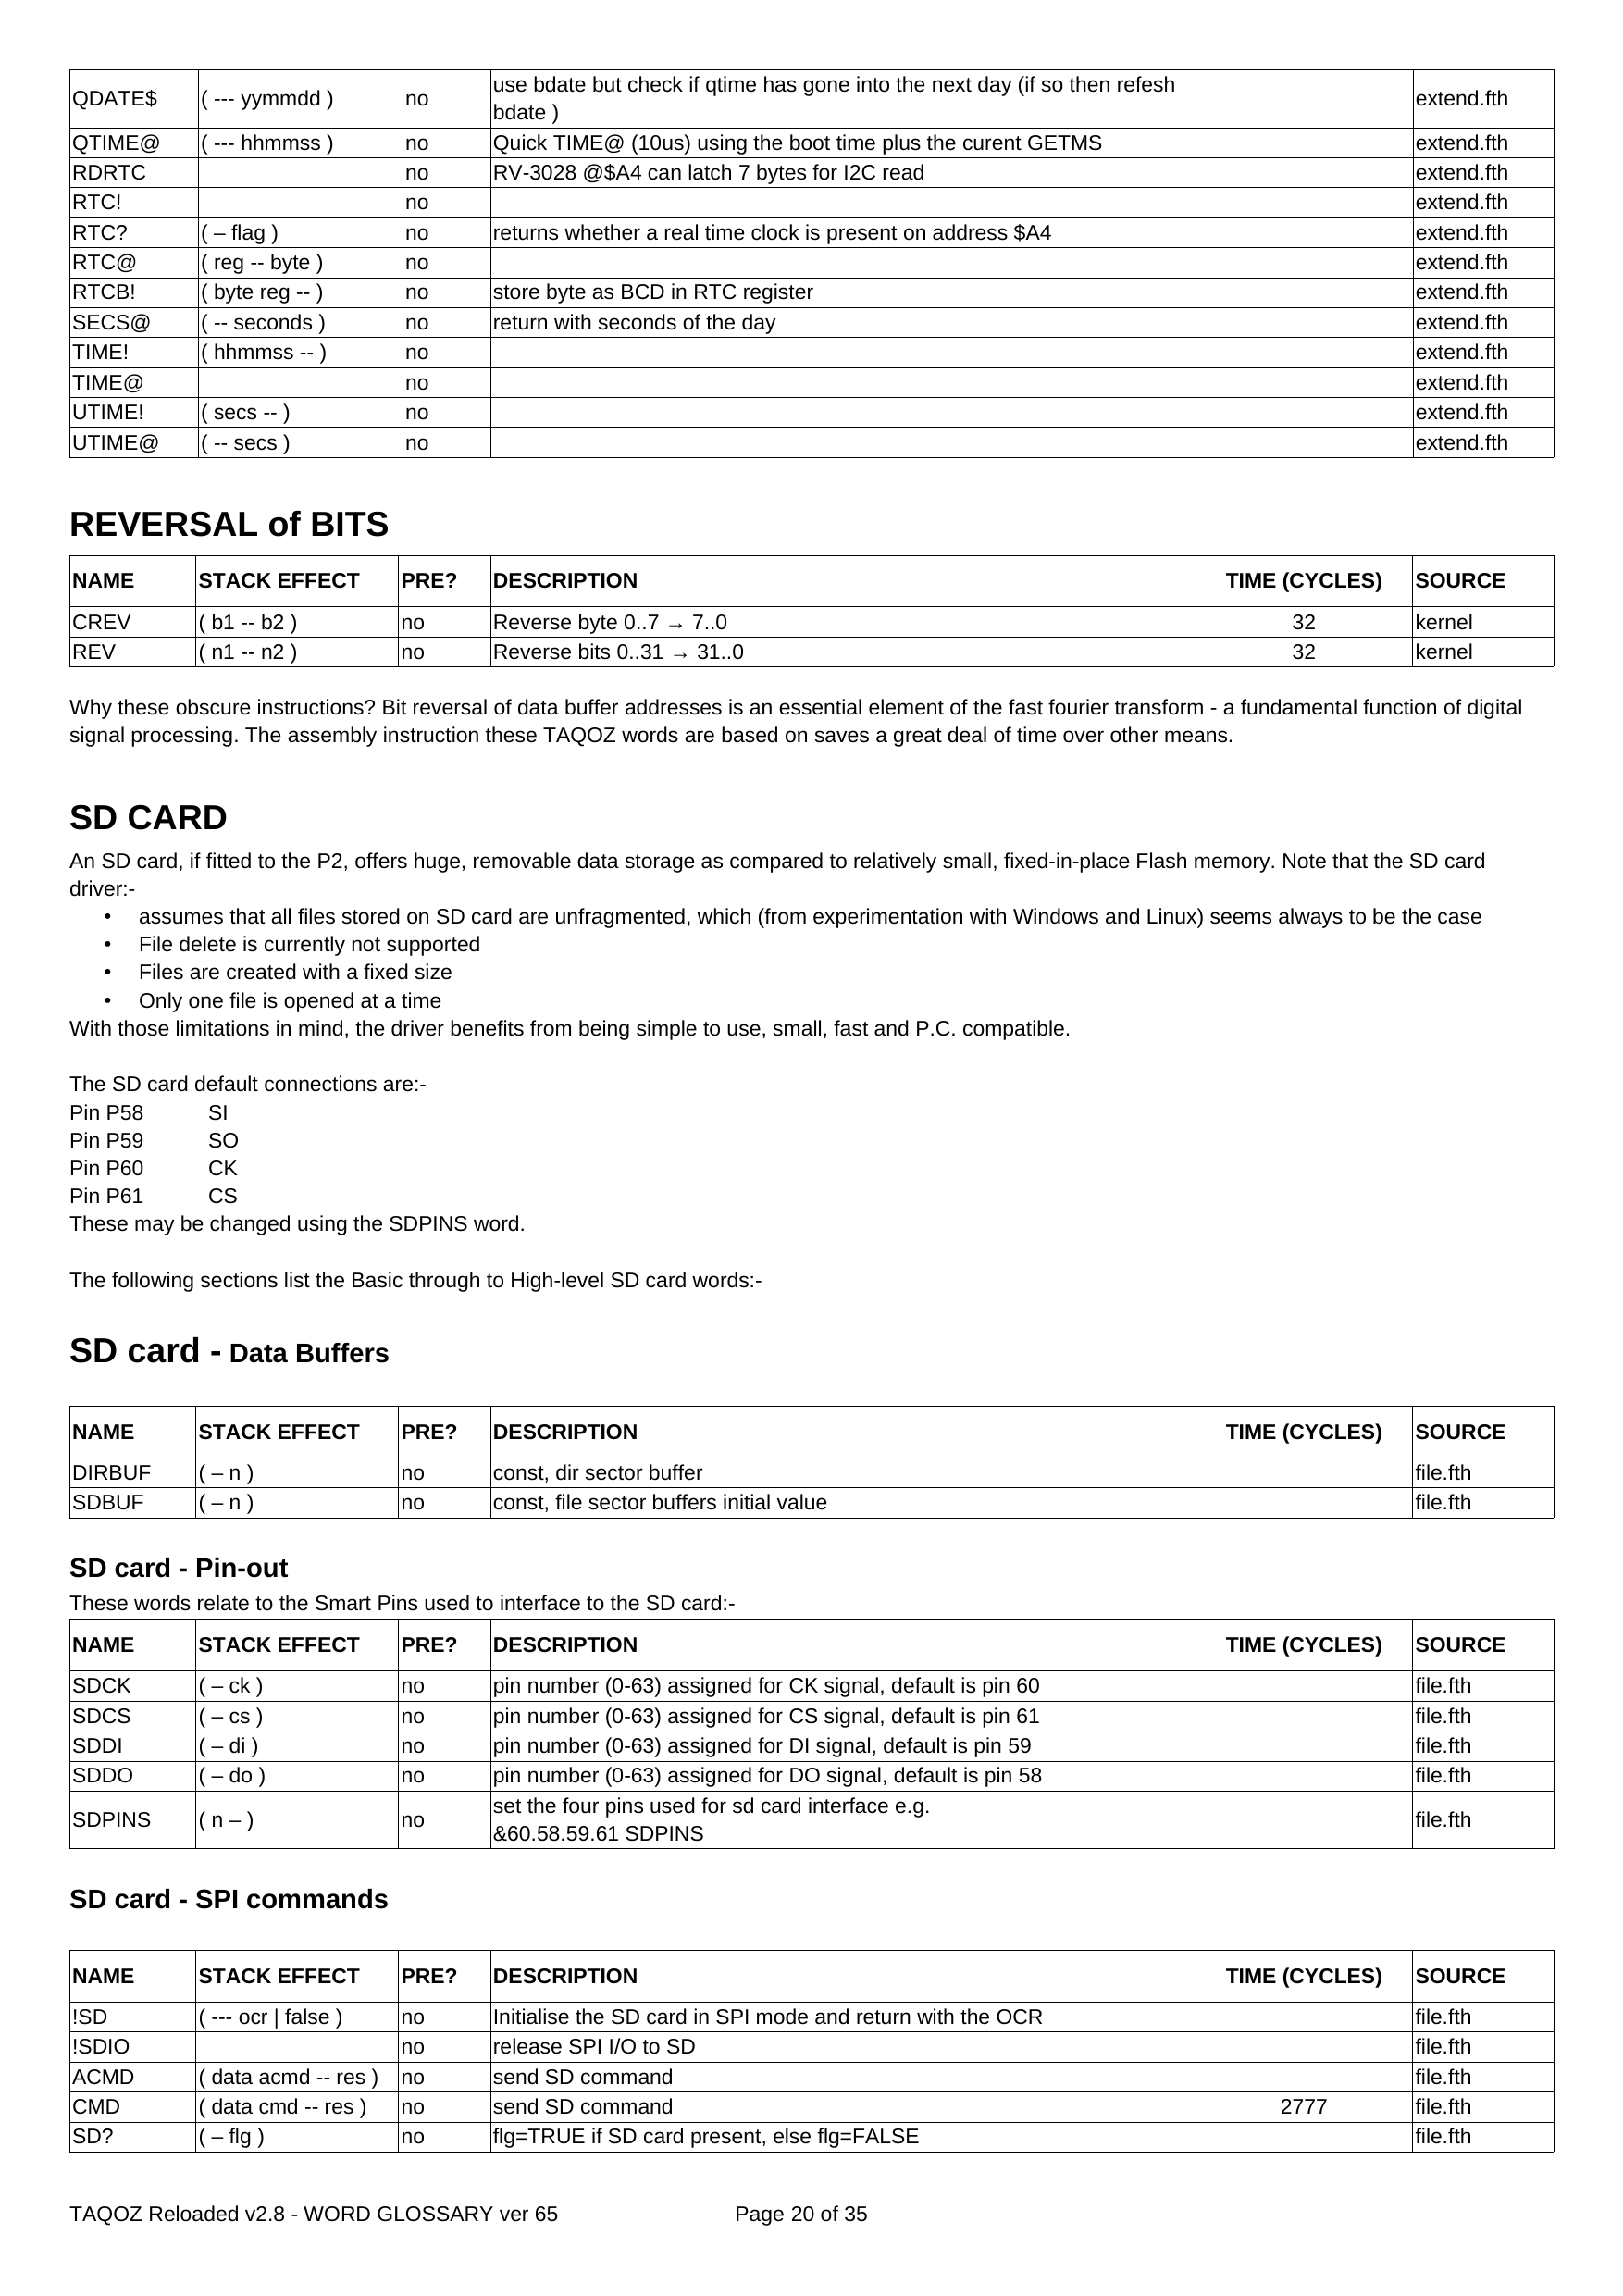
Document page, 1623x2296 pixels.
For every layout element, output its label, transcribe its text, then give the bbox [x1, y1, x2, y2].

table_cell SDDI [70, 1731, 195, 1760]
table_cell [1196, 248, 1413, 277]
table_cell file.fth [1413, 1731, 1554, 1760]
table_cell ( – flg ) [196, 2123, 398, 2152]
table_header SOURCE [1413, 1407, 1554, 1458]
table_cell ( --- ocr | false ) [196, 2003, 398, 2031]
subtitle SD card - SPI commands [69, 1883, 1554, 1914]
table_cell ( -- secs ) [199, 428, 403, 457]
table_cell extend.fth [1414, 279, 1554, 307]
table_cell ( --- hhmmss ) [199, 129, 403, 157]
table_cell ( hhmmss -- ) [199, 338, 403, 367]
table_cell ( -- seconds ) [199, 308, 403, 337]
table_header SOURCE [1413, 1951, 1554, 2002]
table_cell SDBUF [70, 1488, 195, 1518]
list Files are created with a fixed size [104, 960, 1554, 985]
table_cell no [399, 2003, 490, 2031]
table_cell [1196, 1792, 1412, 1848]
table_cell no [399, 638, 490, 666]
table_header STACK EFFECT [196, 1407, 398, 1458]
table_cell 2777 [1196, 2092, 1412, 2121]
table_cell file.fth [1413, 1702, 1554, 1731]
table_cell extend.fth [1414, 338, 1554, 367]
table_cell send SD command [491, 2063, 1196, 2091]
table_cell QDATE$ [70, 70, 198, 127]
table_header TIME (CYCLES) [1196, 1951, 1412, 2002]
table_cell RTC? [70, 218, 198, 247]
table_header SOURCE [1413, 556, 1554, 606]
table_cell 32 [1196, 638, 1412, 666]
table_cell extend.fth [1414, 428, 1554, 457]
table_header STACK EFFECT [196, 1620, 398, 1670]
table_cell extend.fth [1414, 188, 1554, 217]
table_cell RV-3028 @$A4 can latch 7 bytes for I2C read [491, 158, 1196, 187]
table_cell Reverse byte 0..7 → 7..0 [491, 607, 1196, 637]
table_cell CREV [70, 607, 195, 637]
table_cell release SPI I/O to SD [491, 2032, 1196, 2062]
table_cell ( – di ) [196, 1731, 398, 1760]
table_cell [1196, 1671, 1412, 1701]
table_cell return with seconds of the day [491, 308, 1196, 337]
table_cell no [399, 1762, 490, 1791]
table_header SOURCE [1413, 1620, 1554, 1670]
table_cell QTIME@ [70, 129, 198, 157]
table_cell no [399, 2032, 490, 2062]
table_cell file.fth [1413, 1792, 1554, 1848]
table_cell !SDIO [70, 2032, 195, 2062]
table_header TIME (CYCLES) [1196, 1407, 1412, 1458]
table_cell RTCB! [70, 279, 198, 307]
table_cell [491, 248, 1196, 277]
table_cell Quick TIME@ (10us) using the boot time plus the curent GETMS [491, 129, 1196, 157]
table_cell ( – do ) [196, 1762, 398, 1791]
table_cell no [399, 1458, 490, 1487]
table_cell pin number (0-63) assigned for CK signal, default is pin 60 [491, 1671, 1196, 1701]
table_cell UTIME! [70, 398, 198, 427]
table_cell no [403, 368, 490, 397]
table_header DESCRIPTION [491, 556, 1196, 606]
table_cell [1196, 2003, 1412, 2031]
table_cell file.fth [1413, 2092, 1554, 2121]
table_cell !SD [70, 2003, 195, 2031]
table_cell file.fth [1413, 1762, 1554, 1791]
table_cell no [399, 2063, 490, 2091]
table_cell TIME@ [70, 368, 198, 397]
table_cell [1196, 1488, 1412, 1518]
table_cell no [399, 1792, 490, 1848]
subtitle SD card - Pin-out [69, 1552, 1554, 1583]
table_cell [1196, 1702, 1412, 1731]
table_cell ( --- yymmdd ) [199, 70, 403, 127]
table_cell ( – flag ) [199, 218, 403, 247]
table_cell Reverse bits 0..31 → 31..0 [491, 638, 1196, 666]
table_header TIME (CYCLES) [1196, 556, 1412, 606]
table_cell [1196, 70, 1413, 127]
table_cell RTC! [70, 188, 198, 217]
table_cell SD? [70, 2123, 195, 2152]
table_cell no [399, 607, 490, 637]
text Why these obscure instructions? Bit reversal of data buffer addresses is an essential element of the fast fourier transform - a fundamental function of digital signal processing. The assembly instruction these TAQOZ words are based on saves a great deal of time over other means. [69, 695, 1554, 747]
table_cell extend.fth [1414, 368, 1554, 397]
text An SD card, if fitted to the P2, offers huge, removable data storage as compared to relatively small, fixed-in-place Flash memory. Note that the SD card driver:- [69, 849, 1554, 900]
table_cell [491, 428, 1196, 457]
table_cell no [403, 428, 490, 457]
table_cell file.fth [1413, 2063, 1554, 2091]
table_cell [199, 368, 403, 397]
table_cell no [403, 338, 490, 367]
table_cell extend.fth [1414, 248, 1554, 277]
table_cell no [399, 1731, 490, 1760]
table_cell flg=TRUE if SD card present, else flg=FALSE [491, 2123, 1196, 2152]
text Pin P61 CS [69, 1184, 1554, 1208]
table_cell [1196, 188, 1413, 217]
table_cell SDPINS [70, 1792, 195, 1848]
table_cell [199, 188, 403, 217]
table_header STACK EFFECT [196, 556, 398, 606]
table_cell pin number (0-63) assigned for DI signal, default is pin 59 [491, 1731, 1196, 1760]
text Pin P59 SO [69, 1128, 1554, 1152]
table_cell no [403, 279, 490, 307]
list Only one file is opened at a time [104, 988, 1554, 1012]
table_cell no [399, 1702, 490, 1731]
table_header PRE? [399, 556, 490, 606]
text Pin P60 CK [69, 1156, 1554, 1180]
table_cell const, file sector buffers initial value [491, 1488, 1196, 1518]
table_header DESCRIPTION [491, 1407, 1196, 1458]
table_cell [491, 398, 1196, 427]
table_cell ( reg -- byte ) [199, 248, 403, 277]
text These words relate to the Smart Pins used to interface to the SD card:- [69, 1591, 1554, 1616]
table_cell [1196, 1731, 1412, 1760]
table_cell no [403, 248, 490, 277]
text Pin P58 SI [69, 1099, 1554, 1124]
table_cell [1196, 2063, 1412, 2091]
table_cell extend.fth [1414, 398, 1554, 427]
table_cell file.fth [1413, 1671, 1554, 1701]
table_cell SDCK [70, 1671, 195, 1701]
table_header NAME [70, 556, 195, 606]
table_cell [1196, 1762, 1412, 1791]
text With those limitations in mind, the driver benefits from being simple to use, small, fast and P.C. compatible. [69, 1016, 1554, 1040]
table_cell returns whether a real time clock is present on address $A4 [491, 218, 1196, 247]
table_cell file.fth [1413, 2032, 1554, 2062]
table_cell [1196, 308, 1413, 337]
table_cell Initialise the SD card in SPI mode and return with the OCR [491, 2003, 1196, 2031]
table_cell file.fth [1413, 1458, 1554, 1487]
table_cell no [403, 158, 490, 187]
subtitle SD CARD [69, 797, 1554, 837]
table_header NAME [70, 1951, 195, 2002]
table_header PRE? [399, 1620, 490, 1670]
table_cell no [403, 218, 490, 247]
table_cell RDRTC [70, 158, 198, 187]
table_cell [1196, 2032, 1412, 2062]
table_cell no [403, 188, 490, 217]
table_cell ( b1 -- b2 ) [196, 607, 398, 637]
table_cell kernel [1413, 638, 1554, 666]
table_cell no [399, 2092, 490, 2121]
table_header PRE? [399, 1951, 490, 2002]
table_cell no [399, 1488, 490, 1518]
table_header STACK EFFECT [196, 1951, 398, 2002]
table_cell [199, 158, 403, 187]
table_cell ( – cs ) [196, 1702, 398, 1731]
table_cell store byte as BCD in RTC register [491, 279, 1196, 307]
table_cell kernel [1413, 607, 1554, 637]
table_cell [1196, 2123, 1412, 2152]
table_cell ( – ck ) [196, 1671, 398, 1701]
table_cell [491, 368, 1196, 397]
table_cell ( secs -- ) [199, 398, 403, 427]
table_header DESCRIPTION [491, 1951, 1196, 2002]
table_cell no [399, 2123, 490, 2152]
table_cell ( data acmd -- res ) [196, 2063, 398, 2091]
table_header NAME [70, 1407, 195, 1458]
table_cell ( – n ) [196, 1458, 398, 1487]
table_cell set the four pins used for sd card interface e.g. &60.58.59.61 SDPINS [491, 1792, 1196, 1848]
table_cell TIME! [70, 338, 198, 367]
table_cell CMD [70, 2092, 195, 2121]
table_header PRE? [399, 1407, 490, 1458]
table_header NAME [70, 1620, 195, 1670]
table_cell [1196, 428, 1413, 457]
table_cell [1196, 1458, 1412, 1487]
table_cell DIRBUF [70, 1458, 195, 1487]
table_cell [196, 2032, 398, 2062]
table_cell [1196, 398, 1413, 427]
table_cell [491, 338, 1196, 367]
text The following sections list the Basic through to High-level SD card words:- [69, 1268, 1554, 1292]
table_cell no [403, 70, 490, 127]
table_cell extend.fth [1414, 308, 1554, 337]
table_cell ( n – ) [196, 1792, 398, 1848]
table_cell [1196, 158, 1413, 187]
table_cell REV [70, 638, 195, 666]
table_cell no [403, 129, 490, 157]
table_cell extend.fth [1414, 70, 1554, 127]
list File delete is currently not supported [104, 932, 1554, 956]
table_cell ( byte reg -- ) [199, 279, 403, 307]
table_header DESCRIPTION [491, 1620, 1196, 1670]
table_cell [1196, 279, 1413, 307]
table_cell [491, 188, 1196, 217]
table_cell [1196, 218, 1413, 247]
table_cell [1196, 129, 1413, 157]
table_cell extend.fth [1414, 158, 1554, 187]
table_cell [1196, 338, 1413, 367]
text The SD card default connections are:- [69, 1072, 1554, 1096]
table_cell [1196, 368, 1413, 397]
table_cell ( data cmd -- res ) [196, 2092, 398, 2121]
table_cell file.fth [1413, 2003, 1554, 2031]
table_cell extend.fth [1414, 129, 1554, 157]
table_cell extend.fth [1414, 218, 1554, 247]
subtitle SD card - Data Buffers [69, 1330, 1554, 1371]
table_cell no [403, 308, 490, 337]
table_cell ACMD [70, 2063, 195, 2091]
table_cell file.fth [1413, 2123, 1554, 2152]
table_cell const, dir sector buffer [491, 1458, 1196, 1487]
table_cell SDCS [70, 1702, 195, 1731]
table_header TIME (CYCLES) [1196, 1620, 1412, 1670]
table_cell use bdate but check if qtime has gone into the next day (if so then refesh bdate ) [491, 70, 1196, 127]
table_cell UTIME@ [70, 428, 198, 457]
table_cell file.fth [1413, 1488, 1554, 1518]
table_cell pin number (0-63) assigned for CS signal, default is pin 61 [491, 1702, 1196, 1731]
table_cell no [403, 398, 490, 427]
table_cell ( n1 -- n2 ) [196, 638, 398, 666]
table_cell RTC@ [70, 248, 198, 277]
table_cell ( – n ) [196, 1488, 398, 1518]
text These may be changed using the SDPINS word. [69, 1211, 1554, 1236]
table_cell pin number (0-63) assigned for DO signal, default is pin 58 [491, 1762, 1196, 1791]
table_cell 32 [1196, 607, 1412, 637]
list assumes that all files stored on SD card are unfragmented, which (from experimentation with Windows and Linux) seems always to be the case [104, 904, 1554, 928]
table_cell SECS@ [70, 308, 198, 337]
table_cell SDDO [70, 1762, 195, 1791]
table_cell send SD command [491, 2092, 1196, 2121]
subtitle REVERSAL of BITS [69, 503, 1554, 543]
table_cell no [399, 1671, 490, 1701]
